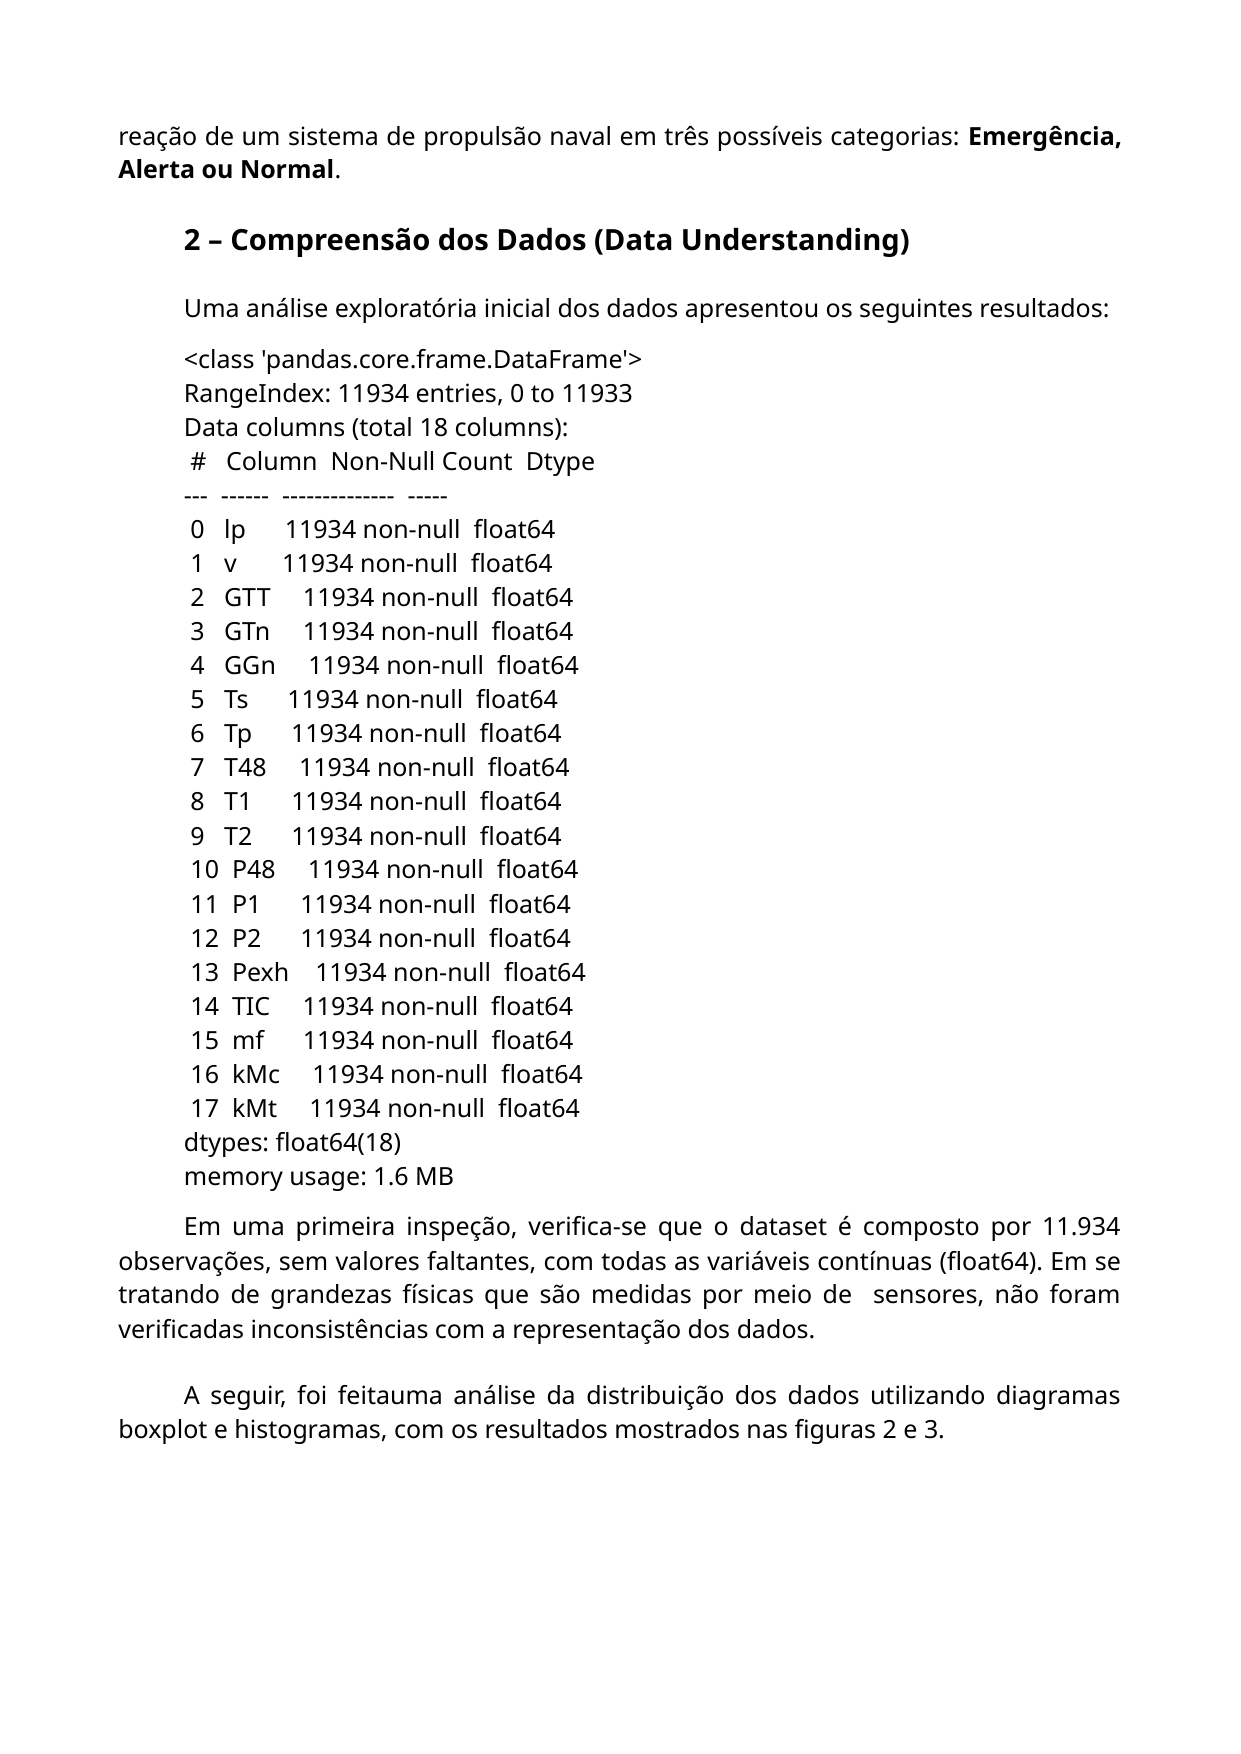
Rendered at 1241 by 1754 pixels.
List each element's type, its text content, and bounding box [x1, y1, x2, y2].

text 11 P1 11934 non-null float64 [118, 886, 1122, 920]
text Data columns (total 18 columns): [118, 409, 1122, 443]
text 5 Ts 11934 non-null float64 [118, 682, 1122, 716]
text 8 T1 11934 non-null float64 [118, 784, 1122, 818]
text 4 GGn 11934 non-null float64 [118, 648, 1122, 682]
text # Column Non-Null Count Dtype [118, 443, 1122, 477]
text Uma análise exploratória inicial dos dados apresentou os seguintes resultados: [118, 291, 1122, 325]
text 17 kMt 11934 non-null float64 [118, 1091, 1122, 1125]
text 2 GTT 11934 non-null float64 [118, 580, 1122, 614]
text 15 mf 11934 non-null float64 [118, 1022, 1122, 1057]
text 14 TIC 11934 non-null float64 [118, 988, 1122, 1022]
text 6 Tp 11934 non-null float64 [118, 716, 1122, 750]
text 16 kMc 11934 non-null float64 [118, 1057, 1122, 1091]
text 7 T48 11934 non-null float64 [118, 750, 1122, 784]
text 2 – Compreensão dos Dados (Data Understanding) [118, 219, 1122, 258]
text dtypes: float64(18) [118, 1125, 1122, 1159]
text <class 'pandas.core.frame.DataFrame'> [118, 341, 1122, 375]
text RangeIndex: 11934 entries, 0 to 11933 [118, 375, 1122, 409]
text reação de um sistema de propulsão naval em três possíveis categorias: Emergência, Alerta ou Normal. [118, 118, 1122, 186]
text A seguir, foi feitauma análise da distribuição dos dados utilizando diagramas boxplot e histogramas, com os resultados mostrados nas figuras 2 e 3. [118, 1378, 1122, 1446]
text --- ------ -------------- ----- [118, 477, 1122, 512]
text 13 Pexh 11934 non-null float64 [118, 954, 1122, 988]
text 0 lp 11934 non-null float64 [118, 512, 1122, 546]
text 3 GTn 11934 non-null float64 [118, 614, 1122, 648]
text memory usage: 1.6 MB [118, 1159, 1122, 1193]
text 1 v 11934 non-null float64 [118, 546, 1122, 580]
text 10 P48 11934 non-null float64 [118, 852, 1122, 886]
text 9 T2 11934 non-null float64 [118, 818, 1122, 852]
text Em uma primeira inspeção, verifica-se que o dataset é composto por 11.934 observações, sem valores faltantes, com todas as variáveis contínuas (float64). Em se tratando de grandezas físicas que são medidas por meio de sensores, não foram verificadas inconsistências com a representação dos dados. [118, 1209, 1122, 1345]
text 12 P2 11934 non-null float64 [118, 920, 1122, 954]
